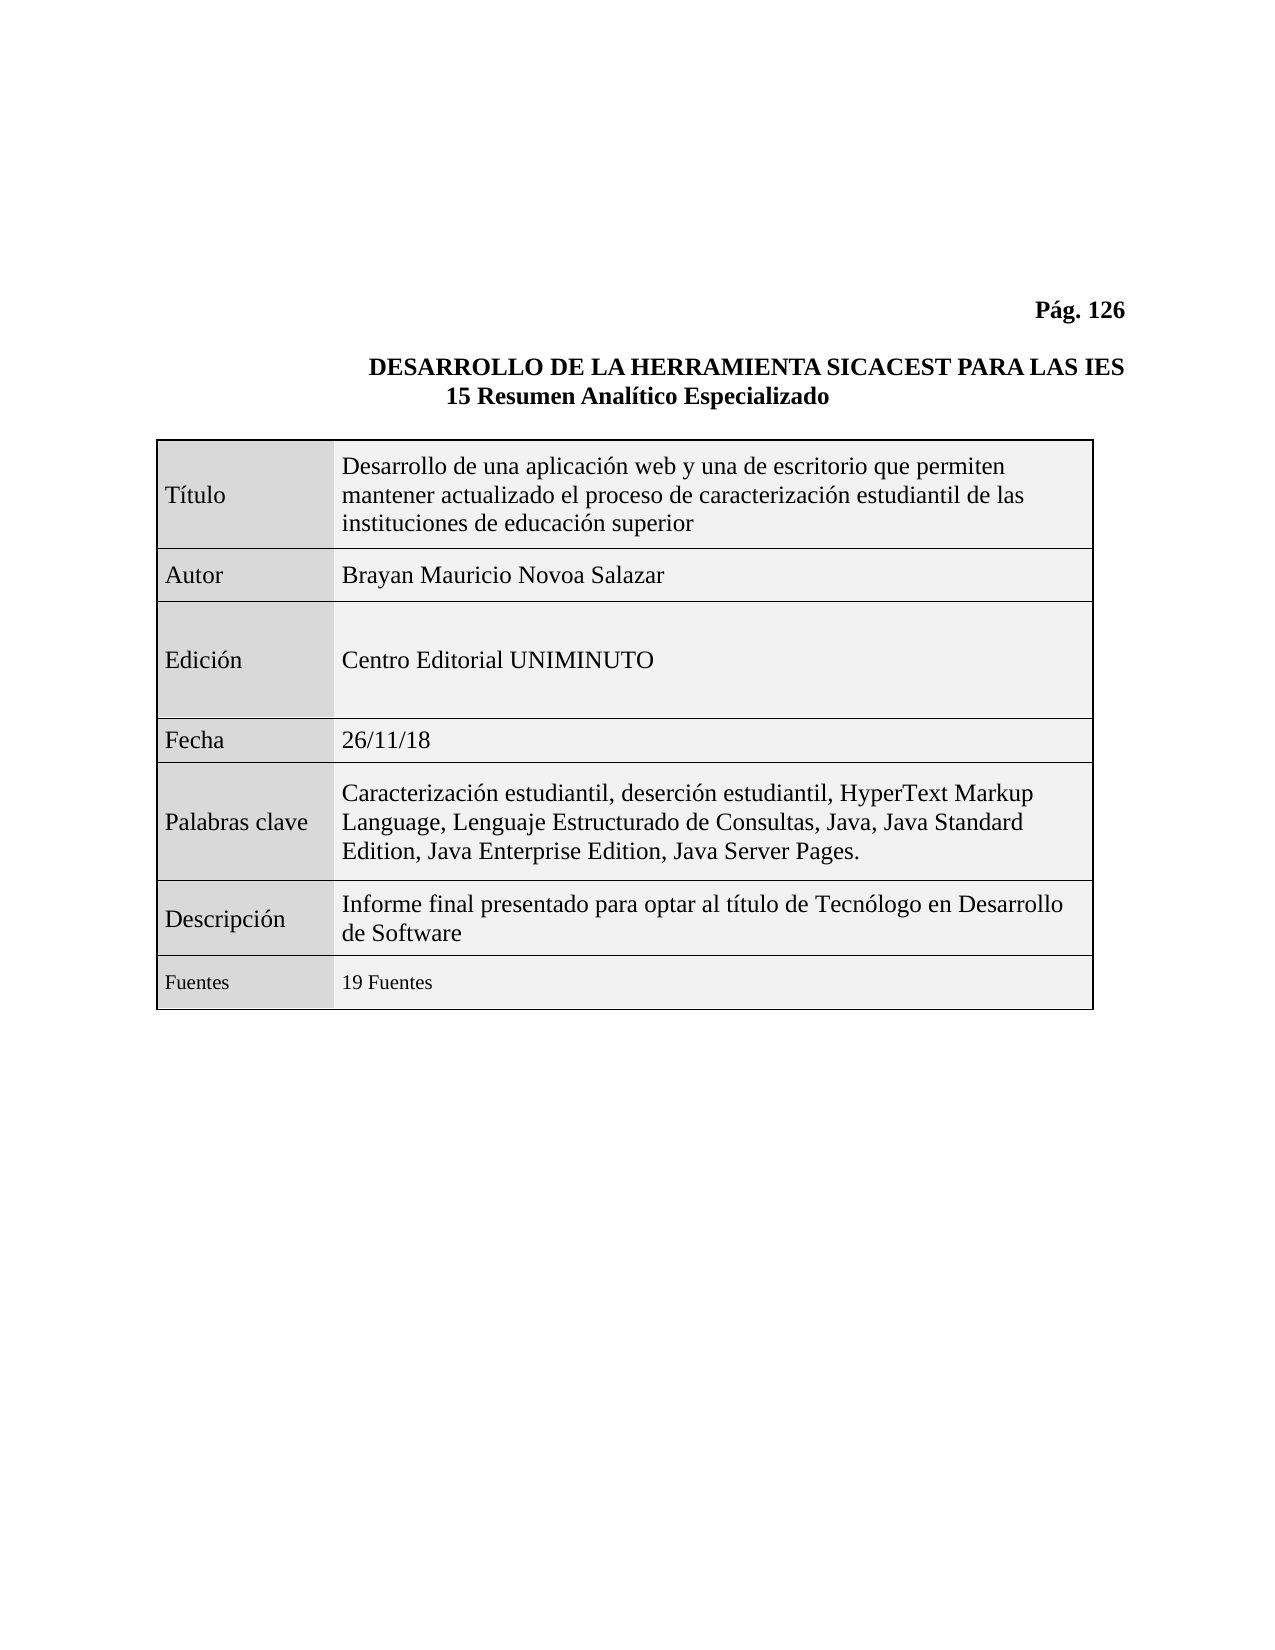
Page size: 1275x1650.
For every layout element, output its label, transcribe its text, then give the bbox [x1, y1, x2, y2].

table_cell Autor [158, 549, 334, 601]
table_cell Centro Editorial UNIMINUTO [334, 602, 1092, 717]
table_cell Informe final presentado para optar al título de Tecnólogo en Desarrollo de Software [334, 881, 1092, 955]
table_cell Palabras clave [158, 763, 334, 880]
table_cell Fuentes [158, 956, 334, 1008]
table_cell 26/11/18 [334, 719, 1092, 762]
table_cell Brayan Mauricio Novoa Salazar [334, 549, 1092, 601]
table_cell Fecha [158, 719, 334, 762]
table_cell Caracterización estudiantil, deserción estudiantil, HyperText Markup Language, Lenguaje Estructurado de Consultas, Java, Java Standard Edition, Java Enterprise Edition, Java Server Pages. [334, 763, 1092, 880]
table_cell 19 Fuentes [334, 956, 1092, 1008]
table_header Título [158, 441, 334, 548]
table_cell Descripción [158, 881, 334, 955]
subtitle 15 Resumen Analítico Especializado [150, 381, 1125, 410]
table_cell Edición [158, 602, 334, 717]
table_header Desarrollo de una aplicación web y una de escritorio que permiten mantener actualizado el proceso de caracterización estudiantil de las instituciones de educación superior [334, 441, 1092, 548]
